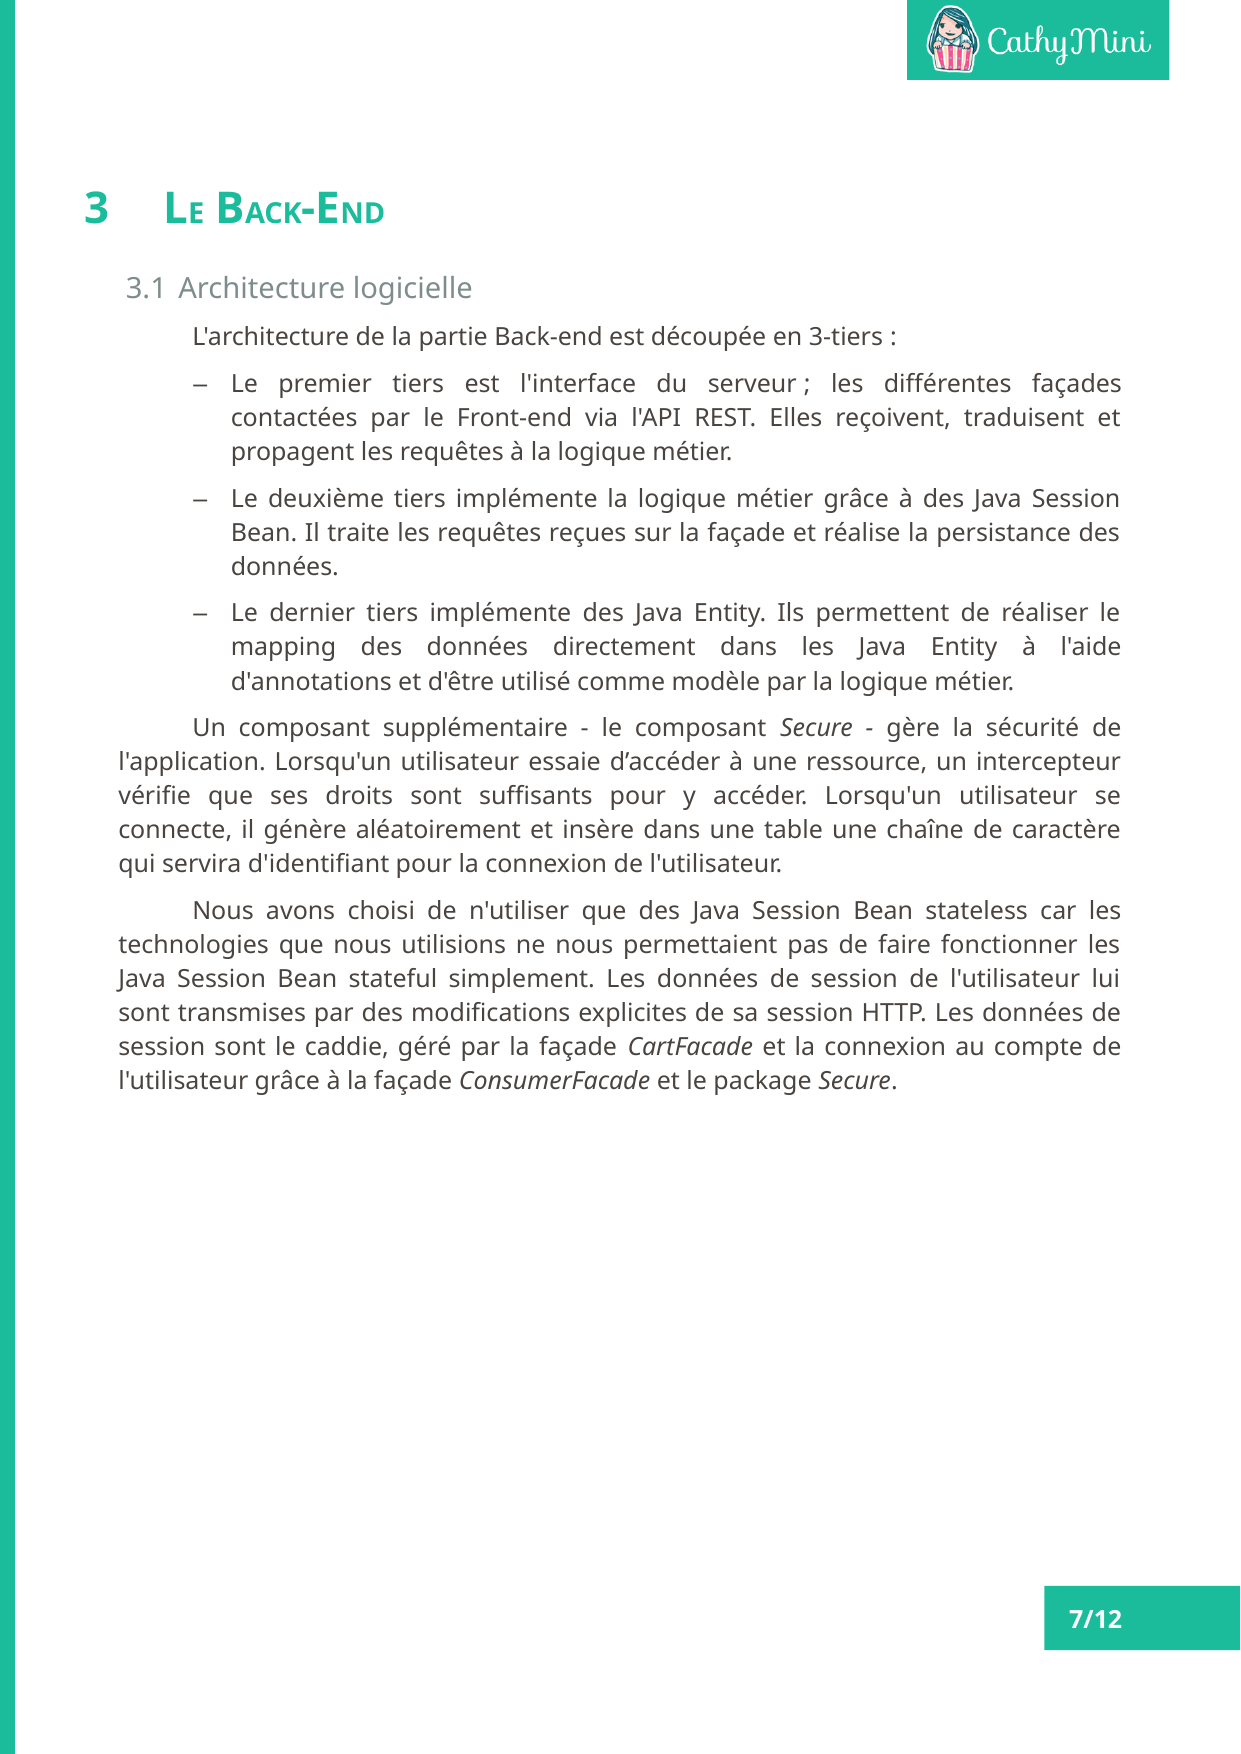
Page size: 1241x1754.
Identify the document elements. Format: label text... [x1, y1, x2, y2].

list Le deuxième tiers implémente la logique métier grâce à des Java Session Bean. Il traite les requêtes reçues sur la façade et réalise la persistance des données. [193, 480, 1122, 582]
text Nous avons choisi de n'utiliser que des Java Session Bean stateless car les technologies que nous utilisions ne nous permettaient pas de faire fonctionner les Java Session Bean stateful simplement. Les données de session de l'utilisateur lui sont transmises par des modifications explicites de sa session HTTP. Les données de session sont le caddie, géré par la façade CartFacade et la connexion au compte de l'utilisateur grâce à la façade ConsumerFacade et le package Secure. [118, 892, 1122, 1097]
text Un composant supplémentaire - le composant Secure - gère la sécurité de l'application. Lorsqu'un utilisateur essaie d’accéder à une ressource, un intercepteur vérifie que ses droits sont suffisants pour y accéder. Lorsqu'un utilisateur se connecte, il génère aléatoirement et insère dans une table une chaîne de caractère qui servira d'identifiant pour la connexion de l'utilisateur. [118, 710, 1122, 880]
text L'architecture de la partie Back-end est découpée en 3-tiers : [118, 319, 1122, 353]
list Le premier tiers est l'interface du serveur ; les différentes façades contactées par le Front-end via l'API REST. Elles reçoivent, traduisent et propagent les requêtes à la logique métier. [193, 366, 1122, 468]
list Le dernier tiers implémente des Java Entity. Ils permettent de réaliser le mapping des données directement dans les Java Entity à l'aide d'annotations et d'être utilisé comme modèle par la logique métier. [193, 595, 1122, 697]
subtitle Le Back-End [73, 176, 1122, 236]
subtitle Architecture logicielle [118, 267, 1122, 307]
